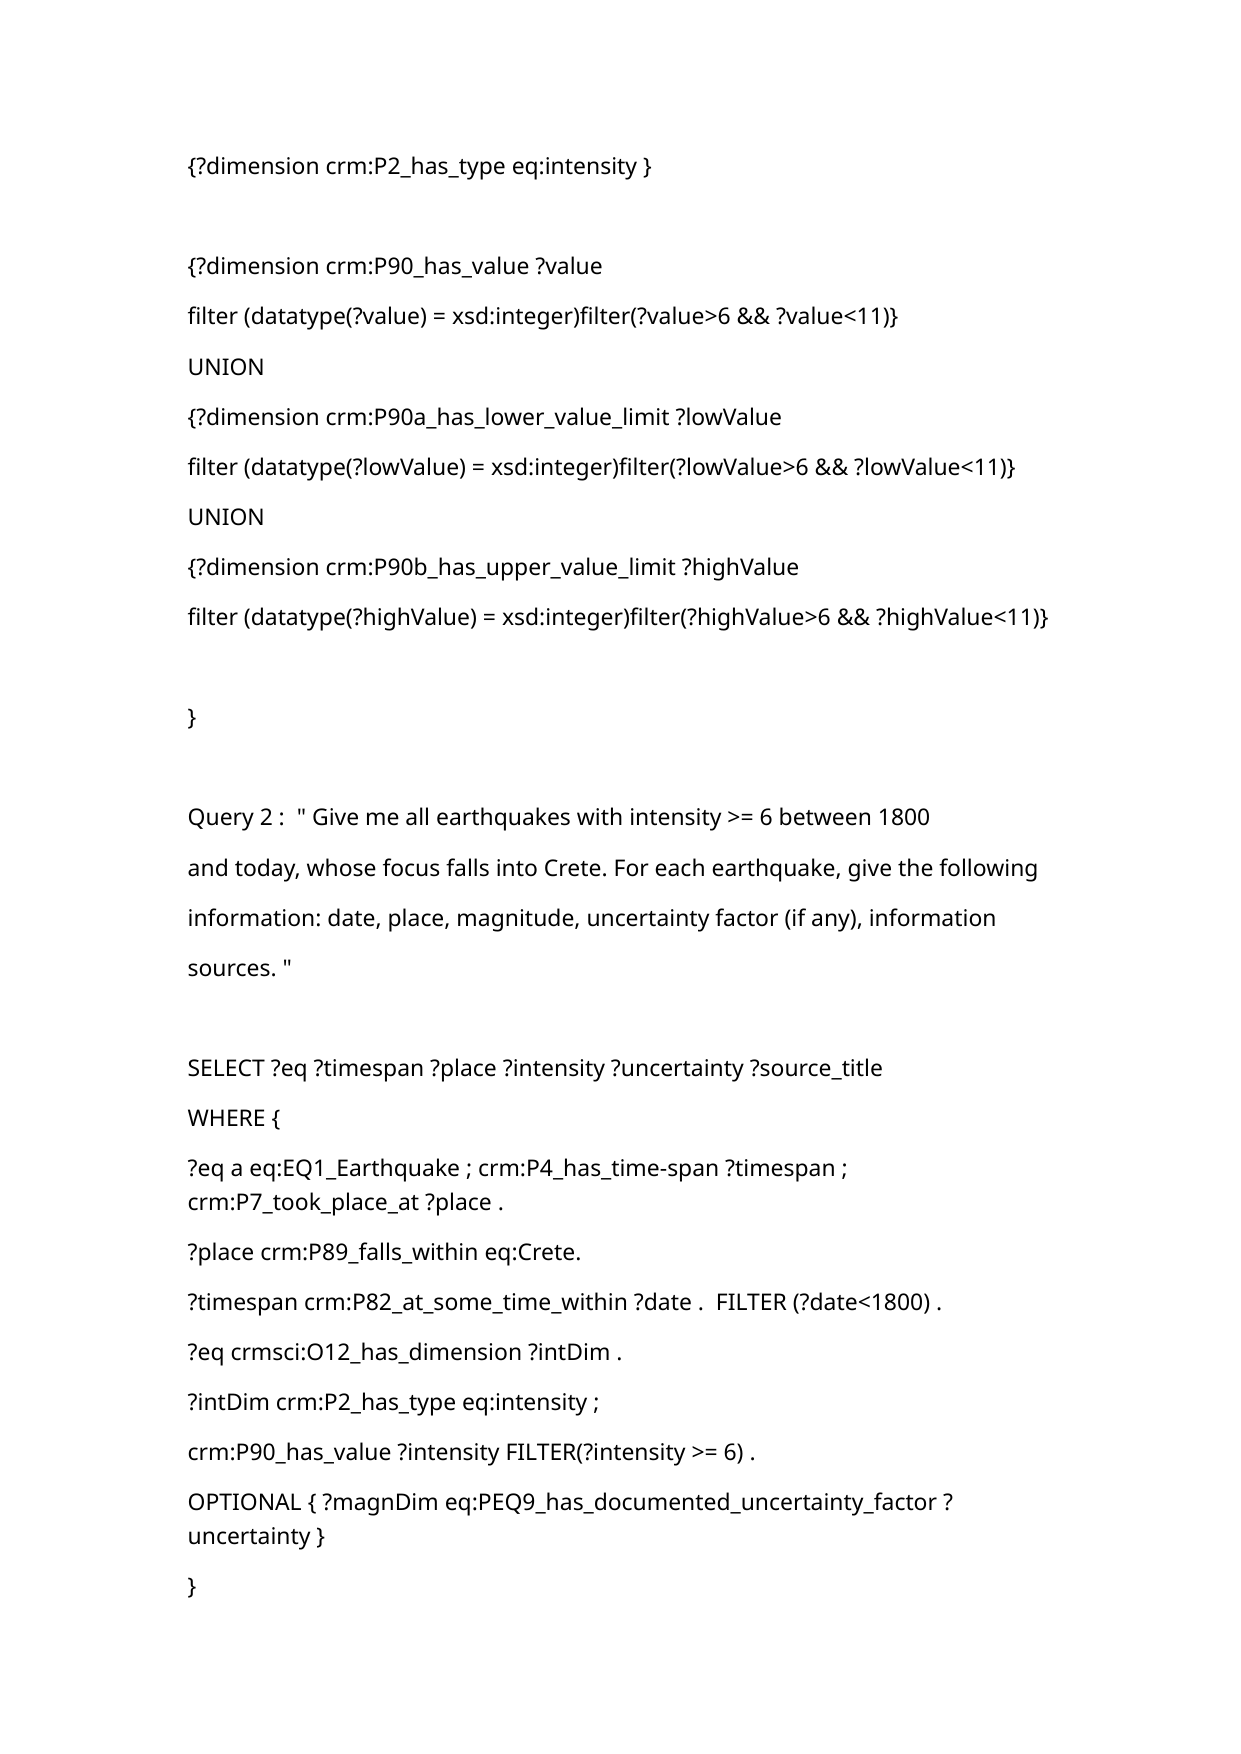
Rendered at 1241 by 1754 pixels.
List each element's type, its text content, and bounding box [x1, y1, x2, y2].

text UNION [187, 350, 1053, 382]
text {?dimension crm:P90a_has_lower_value_limit ?lowValue [187, 401, 1053, 432]
text SELECT ?eq ?timespan ?place ?intensity ?uncertainty ?source_title [187, 1052, 1053, 1083]
text ?place crm:P89_falls_within eq:Crete. [187, 1236, 1053, 1267]
text ?eq crmsci:O12_has_dimension ?intDim . [187, 1336, 1053, 1367]
text {?dimension crm:P90_has_value ?value [187, 250, 1053, 281]
text OPTIONAL { ?magnDim eq:PEQ9_has_documented_uncertainty_factor ?uncertainty } [187, 1486, 1053, 1551]
text ?timespan crm:P82_at_some_time_within ?date . FILTER (?date<1800) . [187, 1286, 1053, 1317]
text ?eq a eq:EQ1_Earthquake ; crm:P4_has_time-span ?timespan ; crm:P7_took_place_at ?place . [187, 1152, 1053, 1217]
text sources. " [187, 952, 1053, 983]
text filter (datatype(?highValue) = xsd:integer)filter(?highValue>6 && ?highValue<11)} [187, 601, 1053, 632]
text Query 2 : " Give me all earthquakes with intensity >= 6 between 1800 [187, 801, 1053, 833]
text {?dimension crm:P90b_has_upper_value_limit ?highValue [187, 551, 1053, 582]
text ?intDim crm:P2_has_type eq:intensity ; [187, 1386, 1053, 1417]
text filter (datatype(?lowValue) = xsd:integer)filter(?lowValue>6 && ?lowValue<11)} [187, 451, 1053, 482]
text UNION [187, 501, 1053, 532]
text WHERE { [187, 1102, 1053, 1133]
text } [187, 701, 1053, 732]
text information: date, place, magnitude, uncertainty factor (if any), information [187, 902, 1053, 933]
text and today, whose focus falls into Crete. For each earthquake, give the following [187, 851, 1053, 883]
text crm:P90_has_value ?intensity FILTER(?intensity >= 6) . [187, 1436, 1053, 1467]
text filter (datatype(?value) = xsd:integer)filter(?value>6 && ?value<11)} [187, 300, 1053, 332]
text } [187, 1570, 1053, 1601]
text {?dimension crm:P2_has_type eq:intensity } [187, 150, 1053, 181]
